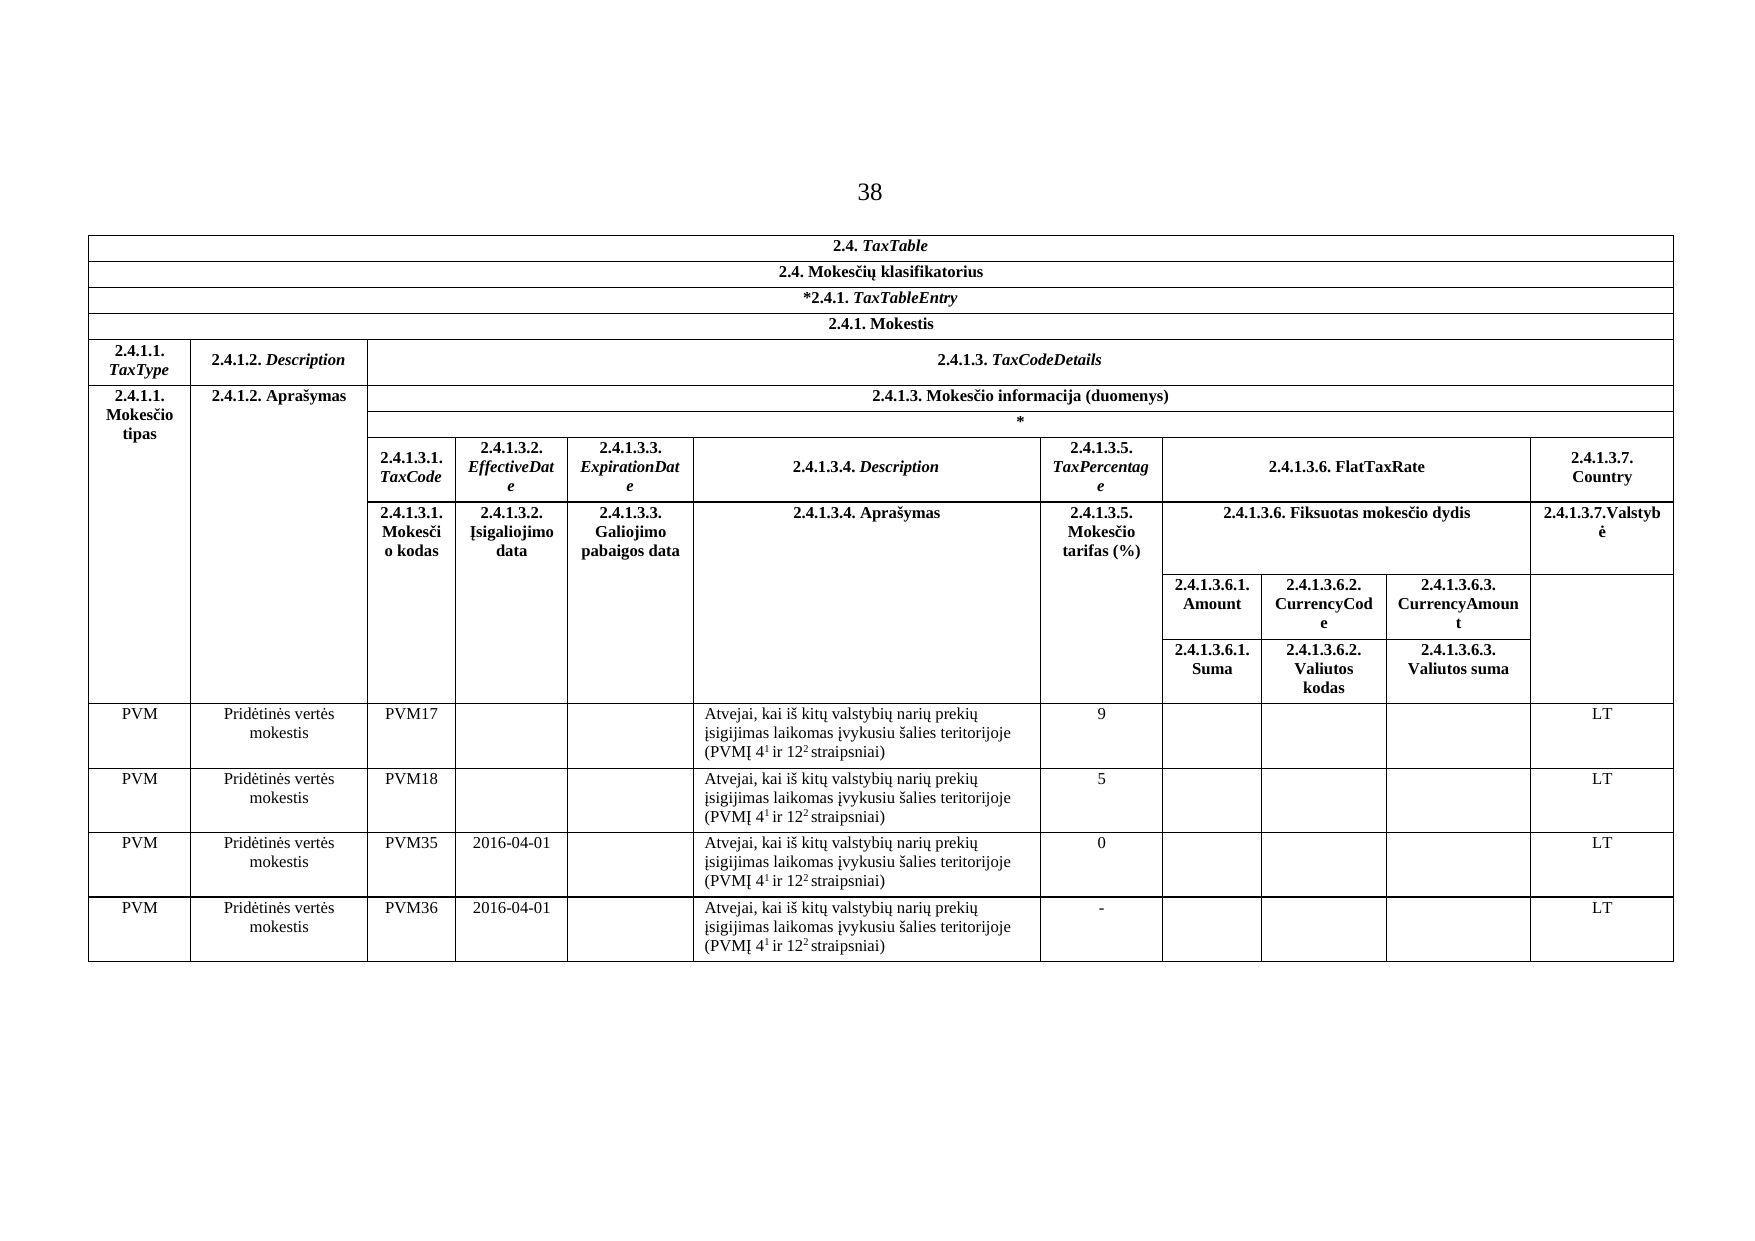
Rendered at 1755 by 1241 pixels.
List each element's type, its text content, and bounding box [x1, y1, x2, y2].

table_cell 2.4.1.3.1. TaxCode [368, 438, 455, 501]
table_cell PVM17 [368, 704, 455, 767]
table_cell [1262, 833, 1386, 896]
table_cell 2.4.1.3.5. TaxPercentage [1041, 438, 1162, 501]
table_cell 2.4.1.1. TaxType [89, 340, 190, 384]
table_cell [1163, 898, 1261, 961]
table_cell [568, 898, 693, 961]
table_cell Pridėtinės vertės mokestis [191, 769, 367, 832]
table_cell [1163, 769, 1261, 832]
table_cell 2.4.1.3.6.1. Amount [1163, 575, 1261, 638]
table_cell 2.4.1.3.4. Description [694, 438, 1040, 501]
table_cell [1531, 575, 1673, 703]
table_cell Pridėtinės vertės mokestis [191, 704, 367, 767]
table_cell PVM [89, 769, 190, 832]
table_cell 9 [1041, 704, 1162, 767]
table_cell 2.4.1.3.7.Valstybė [1531, 503, 1673, 574]
table_cell 2.4.1.3.6.3. Valiutos suma [1387, 640, 1530, 703]
table_header 2.4. TaxTable [89, 236, 1673, 261]
table_cell 2.4.1.3.5. Mokesčio tarifas (%) [1041, 503, 1162, 703]
table_cell 2.4.1.3.6. Fiksuotas mokesčio dydis [1163, 503, 1530, 574]
table_cell - [1041, 898, 1162, 961]
table_cell [568, 704, 693, 767]
table_cell * [368, 412, 1673, 437]
table_cell 2.4.1.3.6.2. Valiutos kodas [1262, 640, 1386, 703]
table_cell PVM18 [368, 769, 455, 832]
table_cell [1163, 833, 1261, 896]
table_cell 2.4.1.3.6.1. Suma [1163, 640, 1261, 703]
table_cell 2.4.1.1. Mokesčio tipas [89, 386, 190, 703]
table_cell Atvejai, kai iš kitų valstybių narių prekių įsigijimas laikomas įvykusiu šalies teritorijoje (PVMĮ 41 ir 122 straipsniai) [694, 769, 1040, 832]
table_cell PVM [89, 704, 190, 767]
table_cell 2.4.1.3. TaxCodeDetails [368, 340, 1673, 384]
table_cell Atvejai, kai iš kitų valstybių narių prekių įsigijimas laikomas įvykusiu šalies teritorijoje (PVMĮ 41 ir 122 straipsniai) [694, 833, 1040, 896]
table_cell Pridėtinės vertės mokestis [191, 898, 367, 961]
table_cell 2.4.1.3.3. Galiojimo pabaigos data [568, 503, 693, 703]
table_cell LT [1531, 833, 1673, 896]
table_cell 2.4.1.3.4. Aprašymas [694, 503, 1040, 703]
table_cell 2.4.1.3.1. Mokesčio kodas [368, 503, 455, 703]
table_cell [568, 769, 693, 832]
table_cell LT [1531, 769, 1673, 832]
table_cell 2.4.1.3. Mokesčio informacija (duomenys) [368, 386, 1673, 411]
table_cell [1387, 704, 1530, 767]
table_cell [1262, 769, 1386, 832]
table_cell 2.4.1.2. Description [191, 340, 367, 384]
table_cell 2.4. Mokesčių klasifikatorius [89, 262, 1673, 287]
table_cell 2.4.1.3.3. ExpirationDate [568, 438, 693, 501]
table_cell 2.4.1.3.6.2. CurrencyCode [1262, 575, 1386, 638]
table_cell 2.4.1.3.6. FlatTaxRate [1163, 438, 1530, 501]
table_cell Pridėtinės vertės mokestis [191, 833, 367, 896]
table_cell [1387, 769, 1530, 832]
table_cell [1262, 704, 1386, 767]
table_cell 2016-04-01 [456, 833, 567, 896]
table_cell 0 [1041, 833, 1162, 896]
table_cell 2.4.1.3.2. EffectiveDate [456, 438, 567, 501]
table_cell Atvejai, kai iš kitų valstybių narių prekių įsigijimas laikomas įvykusiu šalies teritorijoje (PVMĮ 41 ir 122 straipsniai) [694, 704, 1040, 767]
table_cell [456, 704, 567, 767]
table_cell 5 [1041, 769, 1162, 832]
table_cell *2.4.1. TaxTableEntry [89, 288, 1673, 313]
table_cell [456, 769, 567, 832]
table_cell PVM [89, 833, 190, 896]
table_cell LT [1531, 704, 1673, 767]
table_cell [1387, 898, 1530, 961]
table_cell [1387, 833, 1530, 896]
table_cell PVM36 [368, 898, 455, 961]
table_cell [568, 833, 693, 896]
table_cell [1262, 898, 1386, 961]
table_cell 2.4.1.3.7. Country [1531, 438, 1673, 501]
table_cell PVM [89, 898, 190, 961]
table_cell 2.4.1.2. Aprašymas [191, 386, 367, 703]
table_cell 2.4.1. Mokestis [89, 314, 1673, 339]
table_cell [1163, 704, 1261, 767]
table_cell 2016-04-01 [456, 898, 567, 961]
table_cell LT [1531, 898, 1673, 961]
table_cell PVM35 [368, 833, 455, 896]
table_cell Atvejai, kai iš kitų valstybių narių prekių įsigijimas laikomas įvykusiu šalies teritorijoje (PVMĮ 41 ir 122 straipsniai) [694, 898, 1040, 961]
table_cell 2.4.1.3.6.3. CurrencyAmount [1387, 575, 1530, 638]
table_cell 2.4.1.3.2. Įsigaliojimo data [456, 503, 567, 703]
